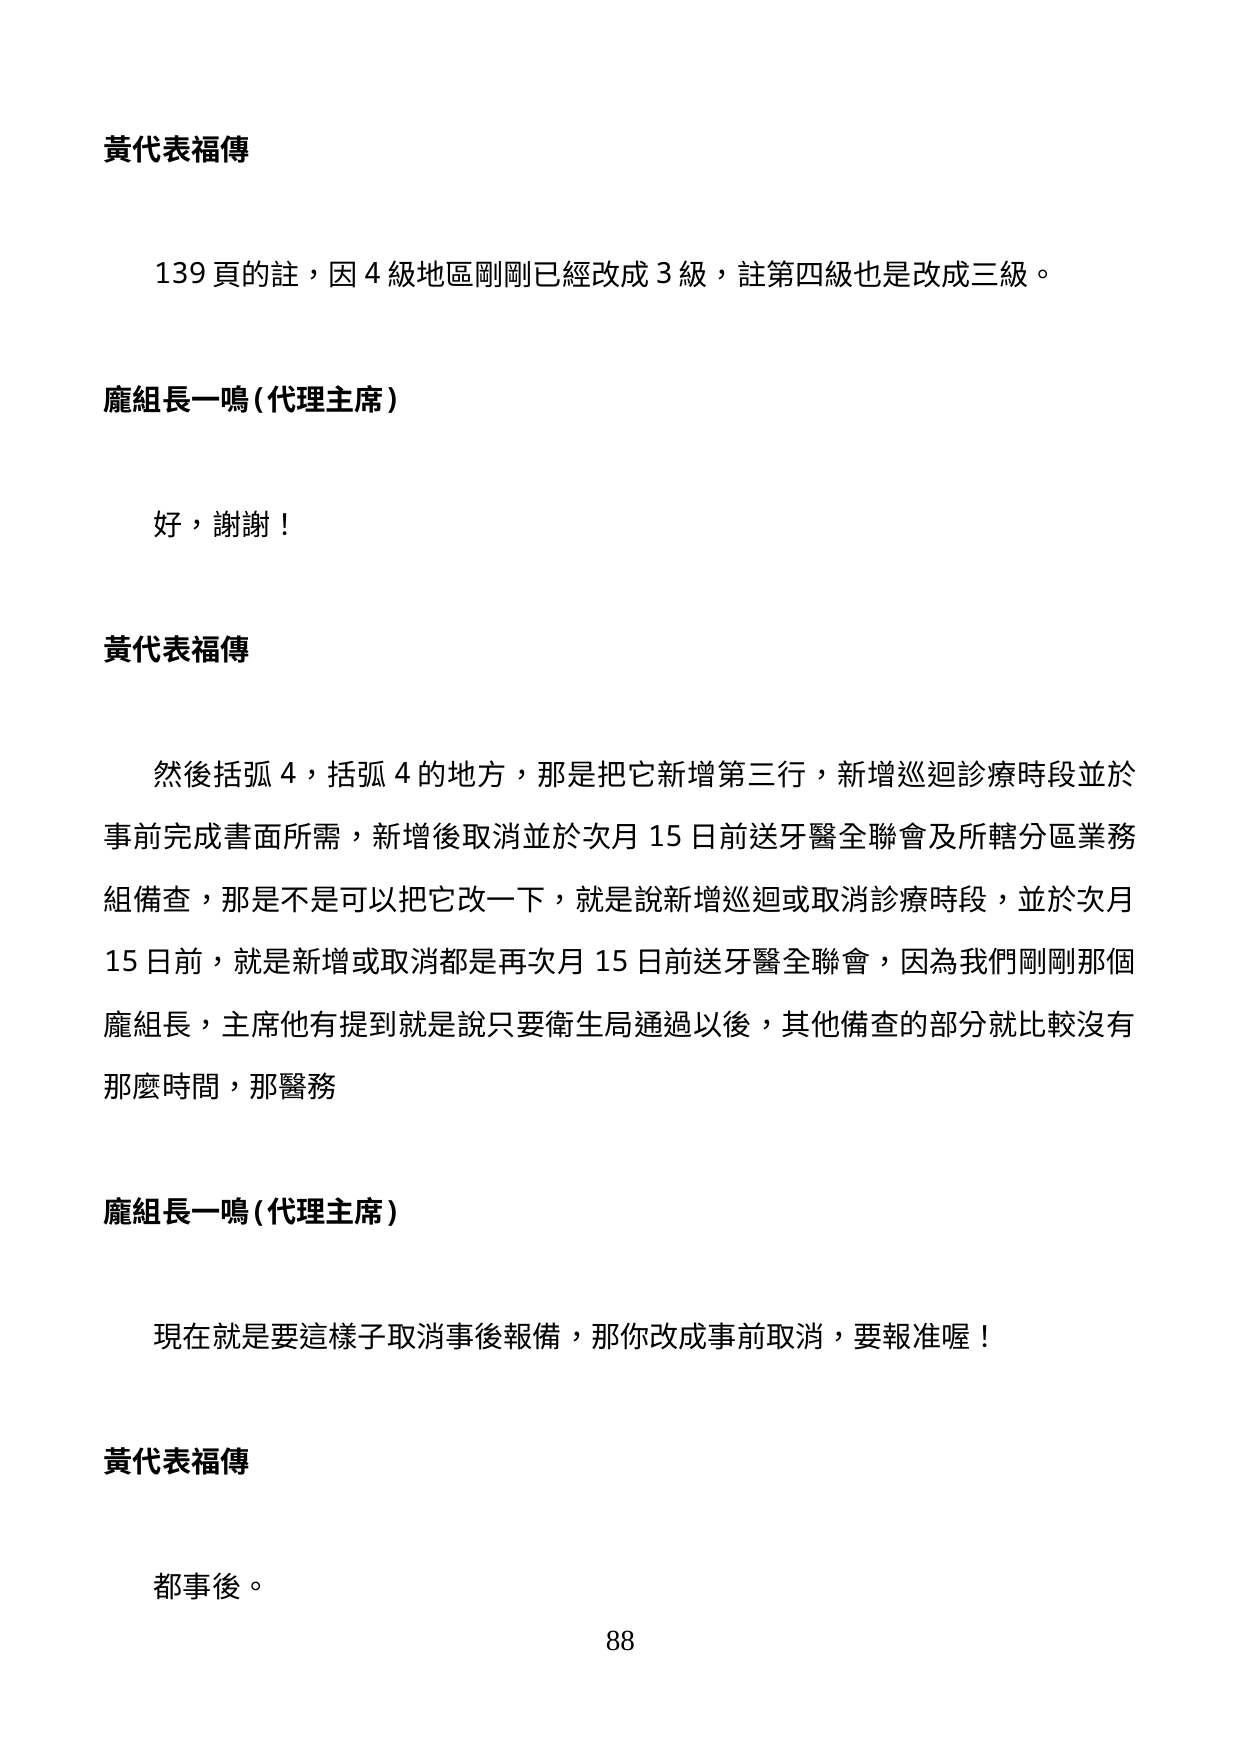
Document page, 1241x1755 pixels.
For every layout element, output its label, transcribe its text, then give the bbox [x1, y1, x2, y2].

text 現在就是要這樣子取消事後報備，那你改成事前取消，要報准喔！ [103, 1293, 1137, 1356]
text 然後括弧4，括弧4的地方，那是把它新增第三行，新增巡迴診療時段並於事前完成書面所需，新增後取消並於次月15日前送牙醫全聯會及所轄分區業務組備查，那是不是可以把它改一下，就是說新增巡迴或取消診療時段，並於次月15日前，就是新增或取消都是再次月15日前送牙醫全聯會，因為我們剛剛那個龐組長，主席他有提到就是說只要衛生局通過以後，其他備查的部分就比較沒有那麼時間，那醫務 [103, 731, 1137, 1106]
text 都事後。 [103, 1543, 1137, 1606]
text 好，謝謝！ [103, 481, 1137, 543]
text 139頁的註，因4級地區剛剛已經改成3級，註第四級也是改成三級。 [103, 231, 1137, 293]
text 龐組長一鳴(代理主席) [103, 1168, 1137, 1231]
text 龐組長一鳴(代理主席) [103, 356, 1137, 418]
text 黃代表福傳 [103, 1418, 1137, 1481]
text 黃代表福傳 [103, 606, 1137, 668]
text 黃代表福傳 [103, 106, 1137, 168]
